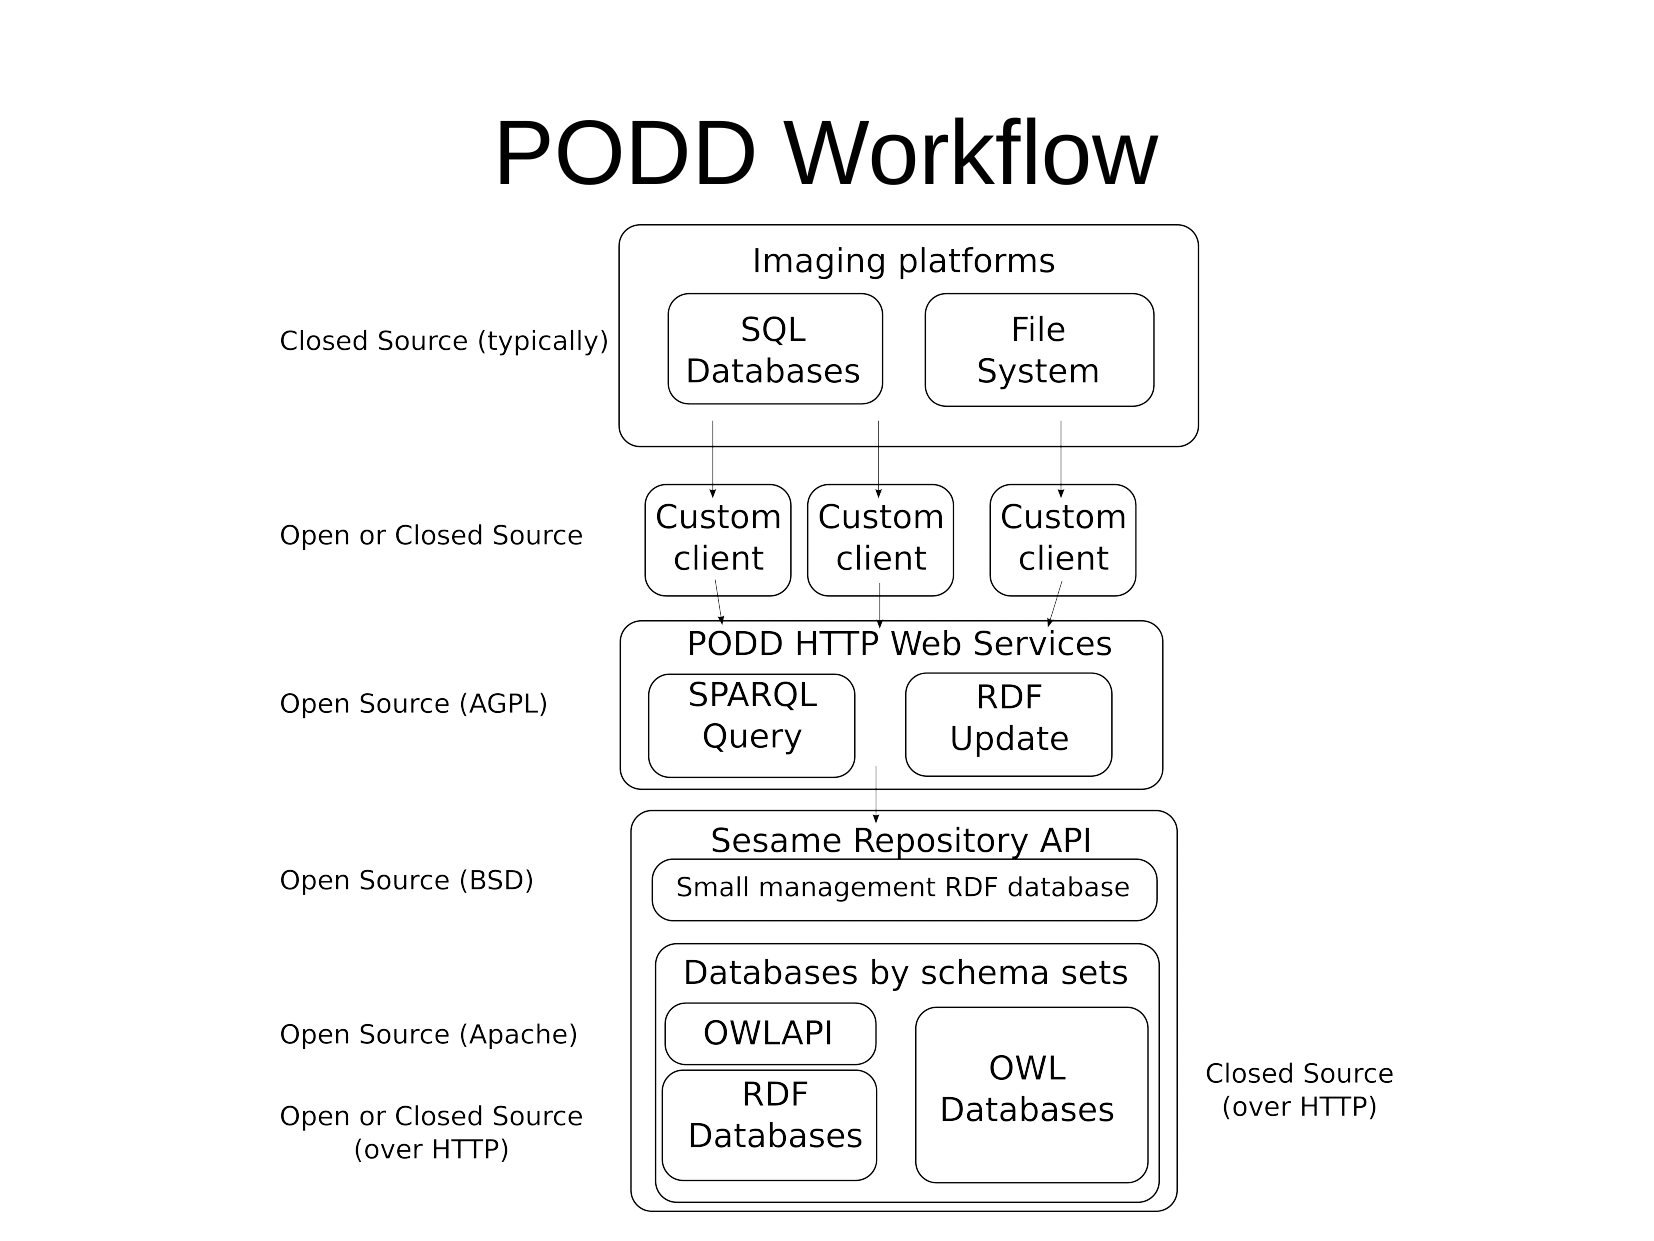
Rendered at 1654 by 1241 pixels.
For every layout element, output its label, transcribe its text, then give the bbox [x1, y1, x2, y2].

title PODD Workflow [82, 49, 1571, 257]
picture [281, 224, 1394, 1212]
